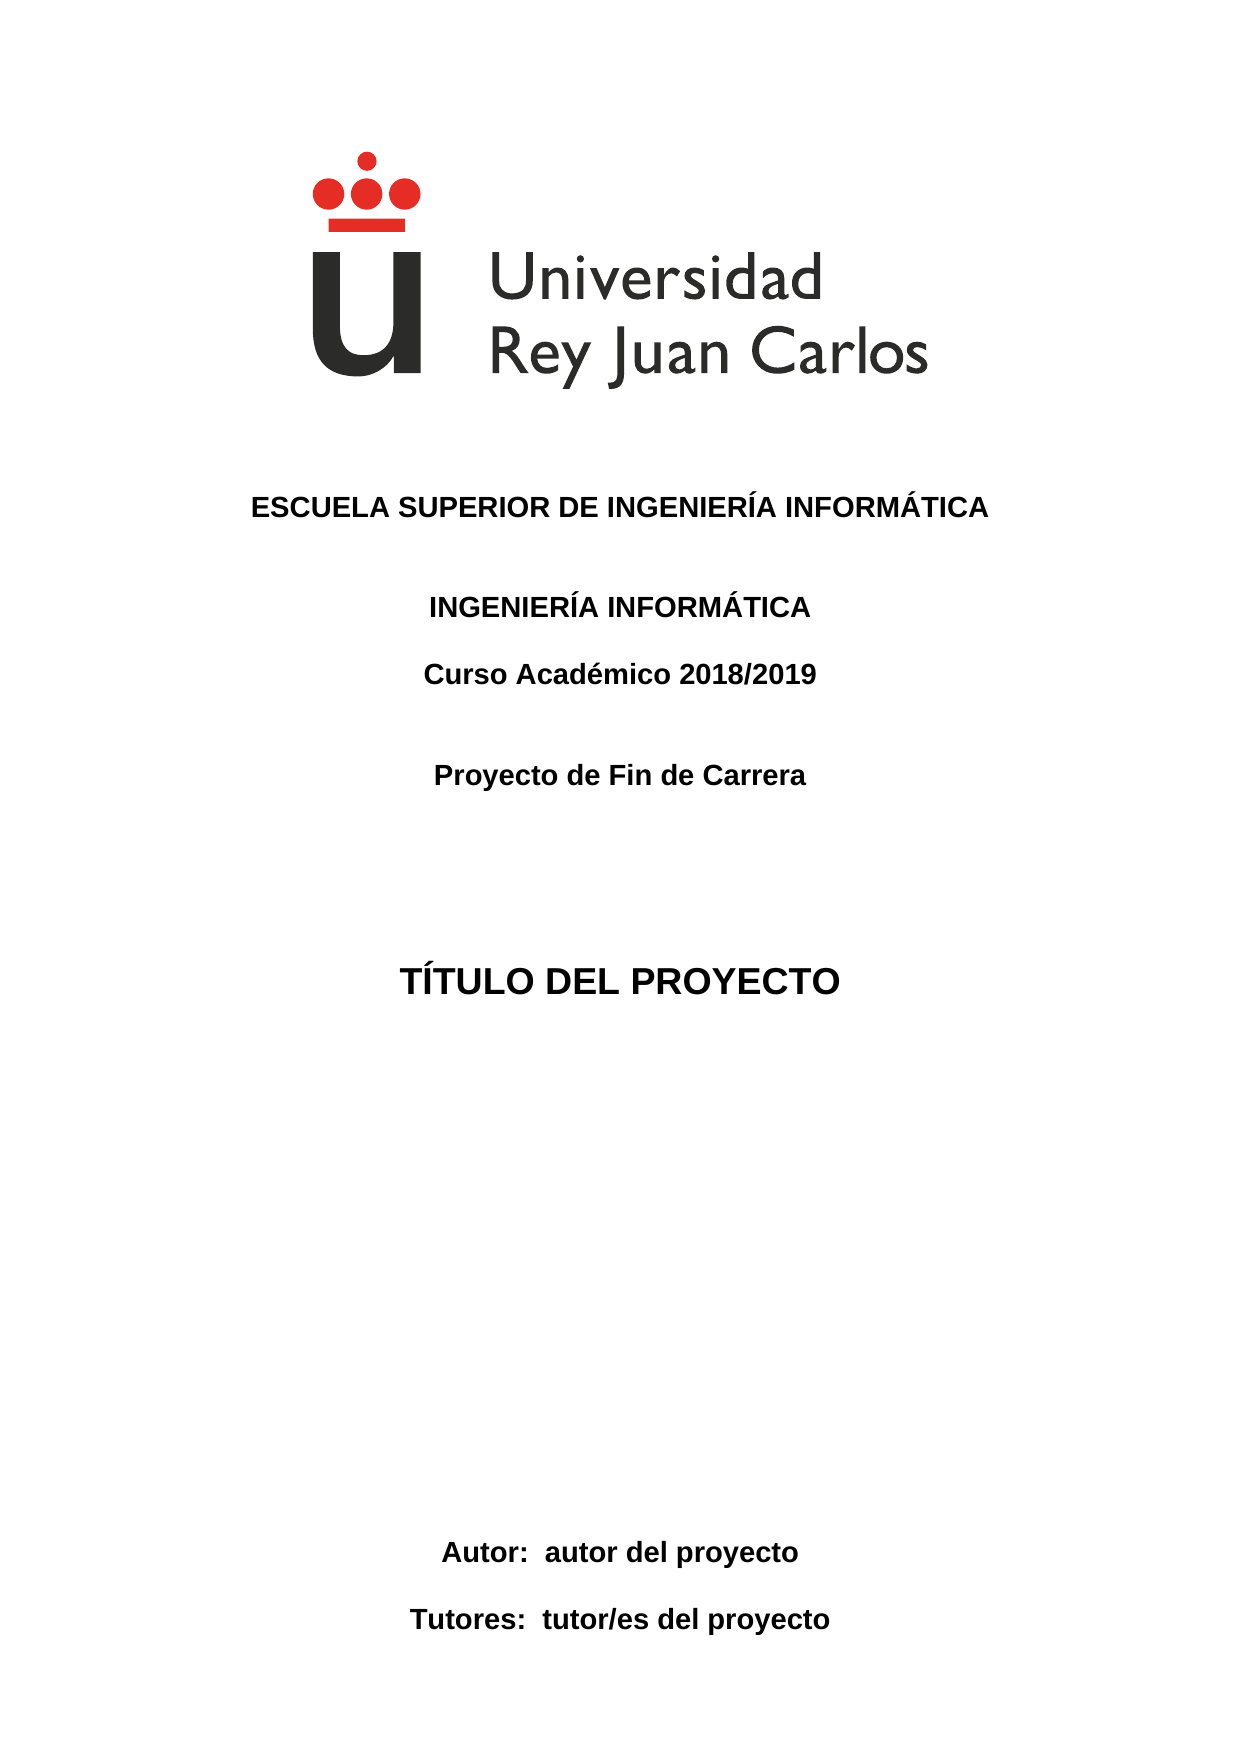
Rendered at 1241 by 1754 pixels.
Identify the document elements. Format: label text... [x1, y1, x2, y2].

text Autor: autor del proyecto [118, 1535, 1122, 1569]
text Tutores: tutor/es del proyecto [118, 1602, 1122, 1636]
text Curso Académico 2018/2019 [118, 657, 1122, 691]
text TÍTULO DEL PROYECTO [118, 959, 1122, 1002]
text [118, 1569, 1122, 1602]
text ESCUELA SUPERIOR DE INGENIERÍA INFORMÁTICA [118, 489, 1122, 523]
text INGENIERÍA INFORMÁTICA [118, 590, 1122, 624]
text Proyecto de Fin de Carrera [118, 758, 1122, 791]
